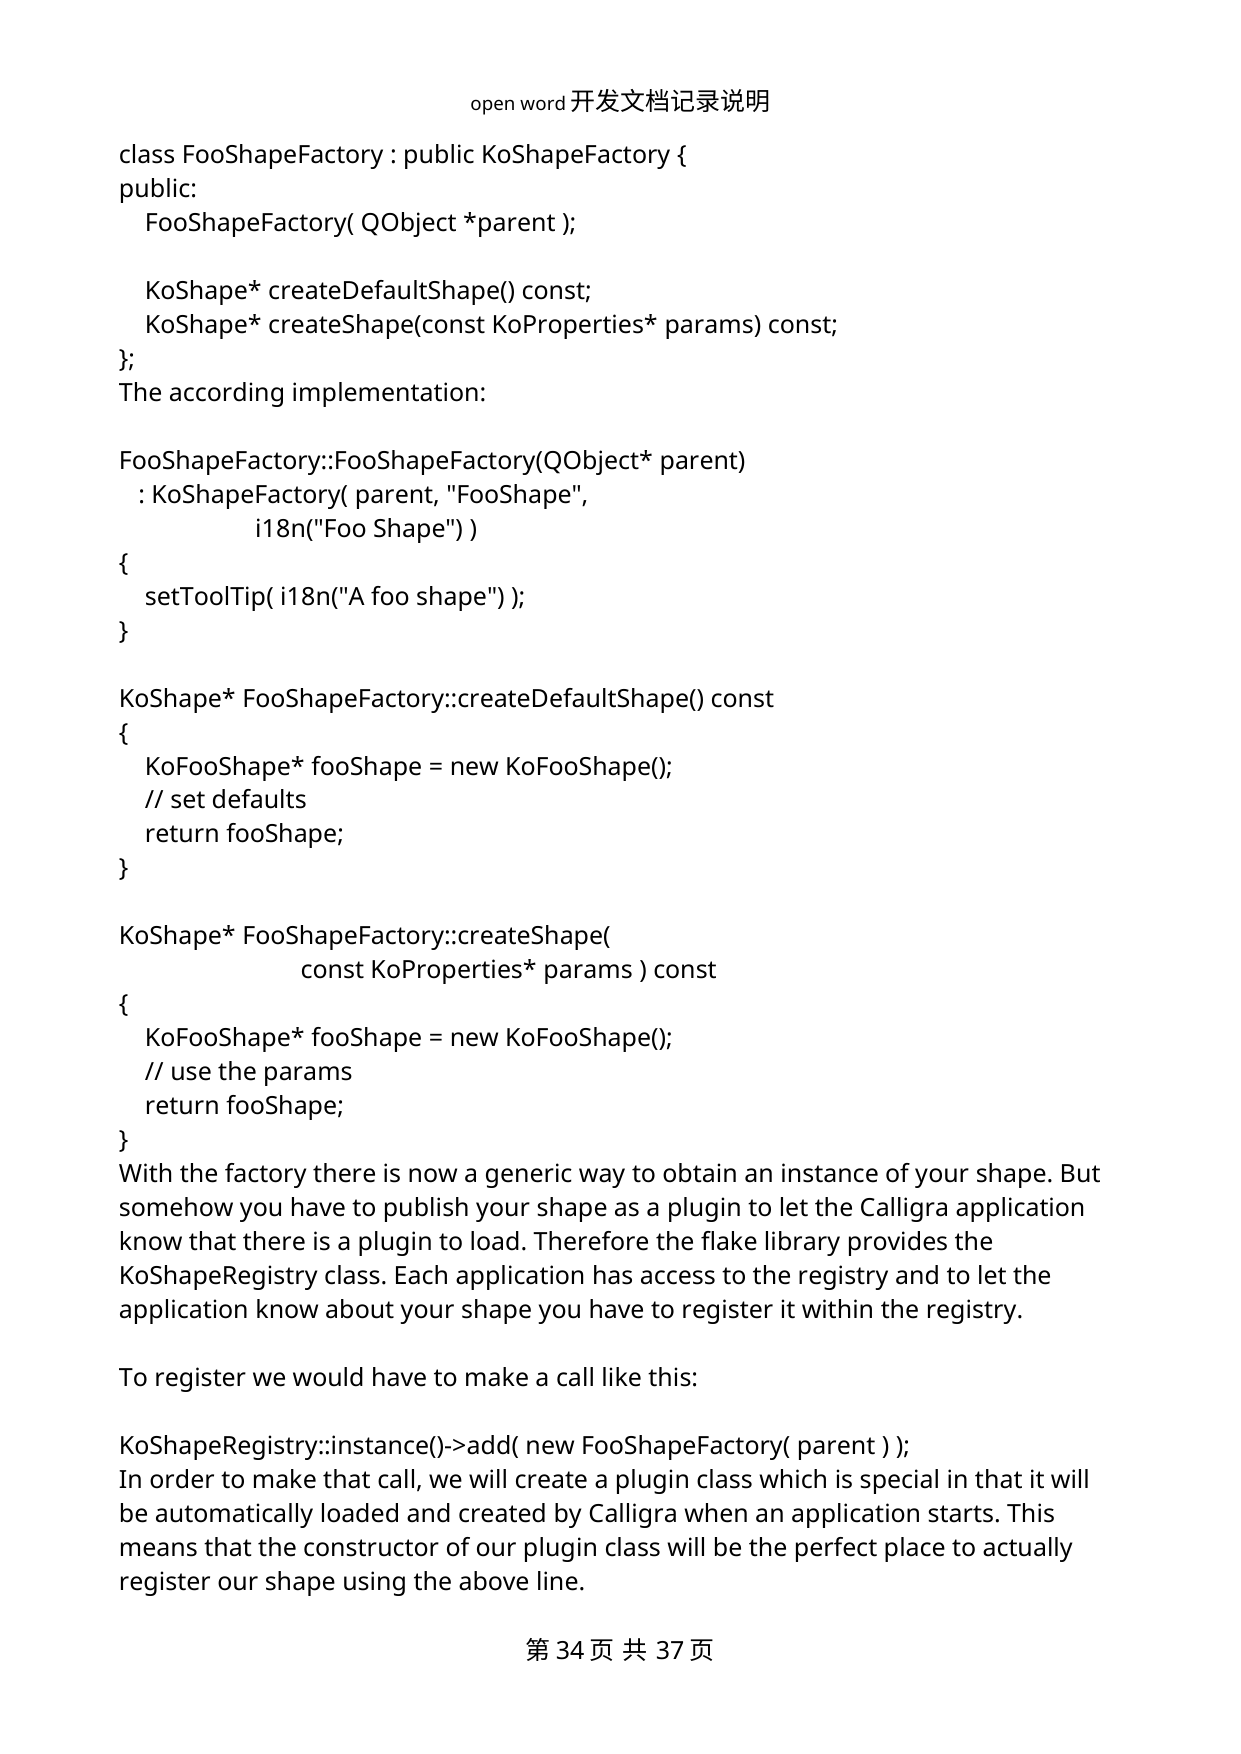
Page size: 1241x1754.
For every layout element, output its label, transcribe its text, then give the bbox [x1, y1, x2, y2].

text const KoProperties* params ) const [119, 952, 1121, 986]
text KoFooShape* fooShape = new KoFooShape(); [119, 748, 1121, 782]
text KoFooShape* fooShape = new KoFooShape(); [119, 1020, 1121, 1054]
text To register we would have to make a call like this: [119, 1360, 1121, 1394]
text class FooShapeFactory : public KoShapeFactory { [119, 137, 1121, 171]
text FooShapeFactory::FooShapeFactory(QObject* parent) [119, 443, 1121, 477]
text With the factory there is now a generic way to obtain an instance of your shape. But somehow you have to publish your shape as a plugin to let the Calligra application know that there is a plugin to load. Therefore the flake library provides the KoShapeRegistry class. Each application has access to the registry and to let the application know about your shape you have to register it within the registry. [119, 1156, 1121, 1326]
text // use the params [119, 1054, 1121, 1088]
text The according implementation: [119, 375, 1121, 409]
text public: [119, 171, 1121, 205]
text { [119, 545, 1121, 579]
text KoShape* createDefaultShape() const; [119, 273, 1121, 307]
text { [119, 986, 1121, 1020]
text setToolTip( i18n("A foo shape") ); [119, 579, 1121, 613]
text KoShape* FooShapeFactory::createShape( [119, 918, 1121, 952]
text In order to make that call, we will create a plugin class which is special in that it will be automatically loaded and created by Calligra when an application starts. This means that the constructor of our plugin class will be the perfect place to actually register our shape using the above line. [119, 1462, 1121, 1597]
text : KoShapeFactory( parent, "FooShape", [119, 477, 1121, 511]
text KoShape* FooShapeFactory::createDefaultShape() const [119, 681, 1121, 714]
text } [119, 613, 1121, 647]
text i18n("Foo Shape") ) [119, 511, 1121, 545]
text KoShapeRegistry::instance()->add( new FooShapeFactory( parent ) ); [119, 1428, 1121, 1462]
text { [119, 714, 1121, 748]
text KoShape* createShape(const KoProperties* params) const; [119, 307, 1121, 341]
text } [119, 1122, 1121, 1156]
text FooShapeFactory( QObject *parent ); [119, 205, 1121, 239]
text return fooShape; [119, 1088, 1121, 1122]
text }; [119, 341, 1121, 375]
text // set defaults [119, 782, 1121, 816]
text return fooShape; [119, 816, 1121, 850]
text } [119, 850, 1121, 884]
